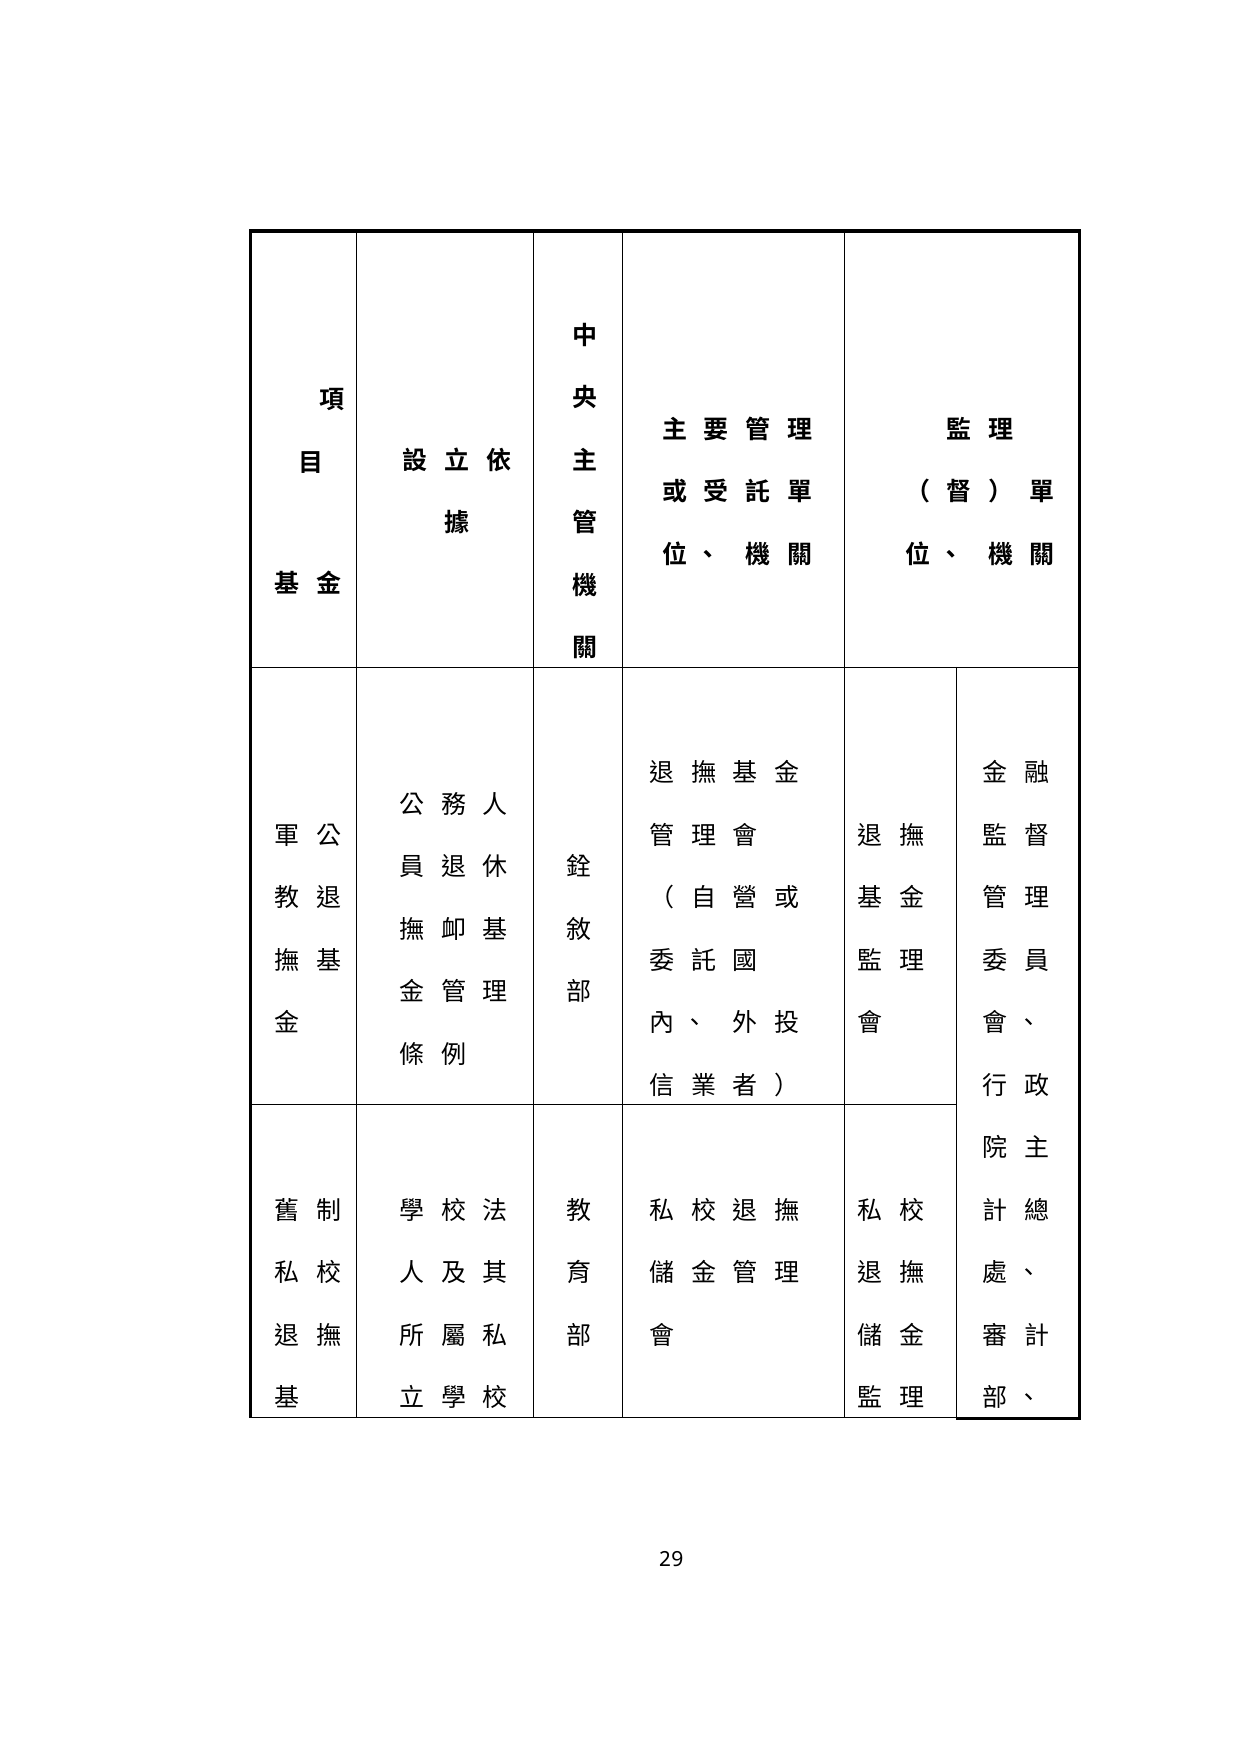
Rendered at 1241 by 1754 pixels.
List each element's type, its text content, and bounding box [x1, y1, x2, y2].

table_header 監理（督）單位、機關 [845, 233, 1078, 667]
table_cell 教育部 [534, 1105, 622, 1417]
table_cell 金融監督管理委員會、行政院主計總處、審計部、 [957, 668, 1078, 1417]
table_cell 舊制私校退撫基 [252, 1105, 356, 1417]
table_header 設立依據 [357, 233, 533, 667]
table_cell 公務人員退休撫卹基金管理條例 [357, 668, 533, 1104]
table_header 主要管理或受託單位、機關 [623, 233, 844, 667]
table_cell 退撫基金監理會 [845, 668, 956, 1104]
table_cell 退撫基金管理會（自營或委託國內、外投信業者） [623, 668, 844, 1104]
table_header 中央主管機關 [534, 233, 622, 667]
table_cell 銓敘部 [534, 668, 622, 1104]
table_cell 學校法人及其所屬私立學校 [357, 1105, 533, 1417]
table_header 項目 基金 [252, 233, 356, 667]
table_cell 私校退撫儲金管理會 [623, 1105, 844, 1417]
table_cell 軍公教退撫基金 [252, 668, 356, 1104]
table_cell 私校退撫儲金監理 [845, 1105, 956, 1417]
